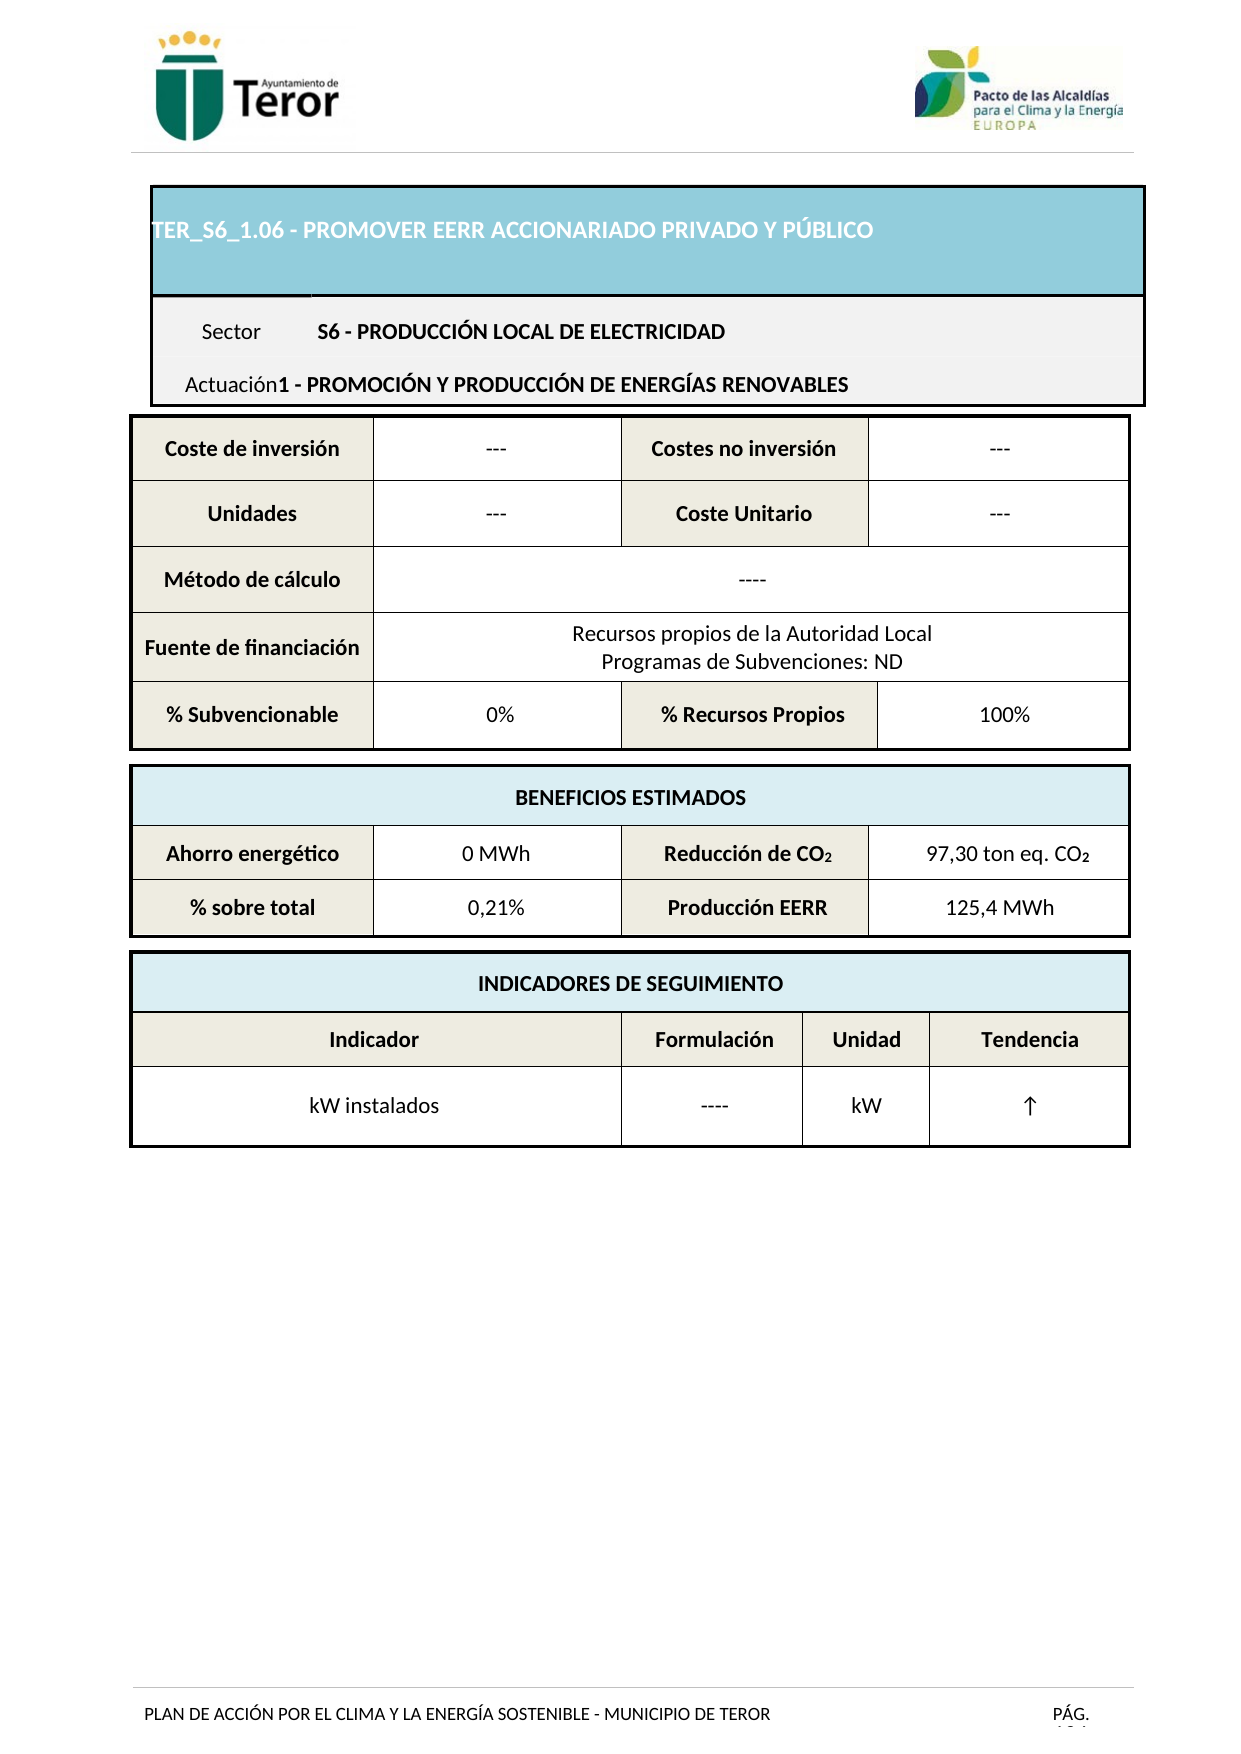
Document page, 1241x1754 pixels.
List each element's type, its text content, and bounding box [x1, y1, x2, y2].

table_cell % Subvencionable [133, 682, 373, 748]
table_cell Tendencia [930, 1013, 1128, 1066]
table_cell 100% [878, 682, 1128, 748]
table_header Costes no inversión [622, 418, 868, 480]
table_cell [131, 751, 1129, 764]
table_cell BENEFICIOS ESTIMADOS [133, 767, 1128, 825]
picture [915, 46, 1123, 130]
table_cell ↑ [930, 1067, 1128, 1145]
table_cell Método de cálculo [133, 547, 373, 612]
table_header --- [374, 418, 621, 480]
table_cell ---- [622, 1067, 802, 1145]
table_cell Producción EERR [622, 880, 868, 934]
table_cell % sobre total [133, 880, 373, 934]
table_cell Reducción de CO2 [622, 826, 868, 879]
table_cell Indicador [133, 1013, 621, 1066]
table_header --- [869, 418, 1128, 480]
table_cell 125,4 MWh [869, 880, 1128, 934]
table_cell Unidad [803, 1013, 929, 1066]
table_cell 0,21% [374, 880, 621, 934]
table_cell --- [869, 481, 1128, 546]
table_cell Recursos propios de la Autoridad Local Programas de Subvenciones: ND [374, 613, 1128, 681]
table_cell [131, 938, 1129, 950]
table_header Coste de inversión [133, 418, 373, 480]
table_cell Ahorro energético [133, 826, 373, 879]
table_cell INDICADORES DE SEGUIMIENTO [133, 954, 1128, 1011]
table_cell 97,30 ton eq. CO2 [869, 826, 1128, 879]
table_cell kW [803, 1067, 929, 1145]
table_cell ---- [374, 547, 1128, 612]
table_cell --- [374, 481, 621, 546]
table_cell Unidades [133, 481, 373, 546]
table_cell 0 MWh [374, 826, 621, 879]
picture [144, 23, 356, 152]
table_cell % Recursos Propios [622, 682, 877, 748]
table_cell kW instalados [133, 1067, 621, 1145]
table_cell Fuente de financiación [133, 613, 373, 681]
table_cell Formulación [622, 1013, 802, 1066]
table_cell 0% [374, 682, 621, 748]
table_cell Coste Unitario [622, 481, 868, 546]
